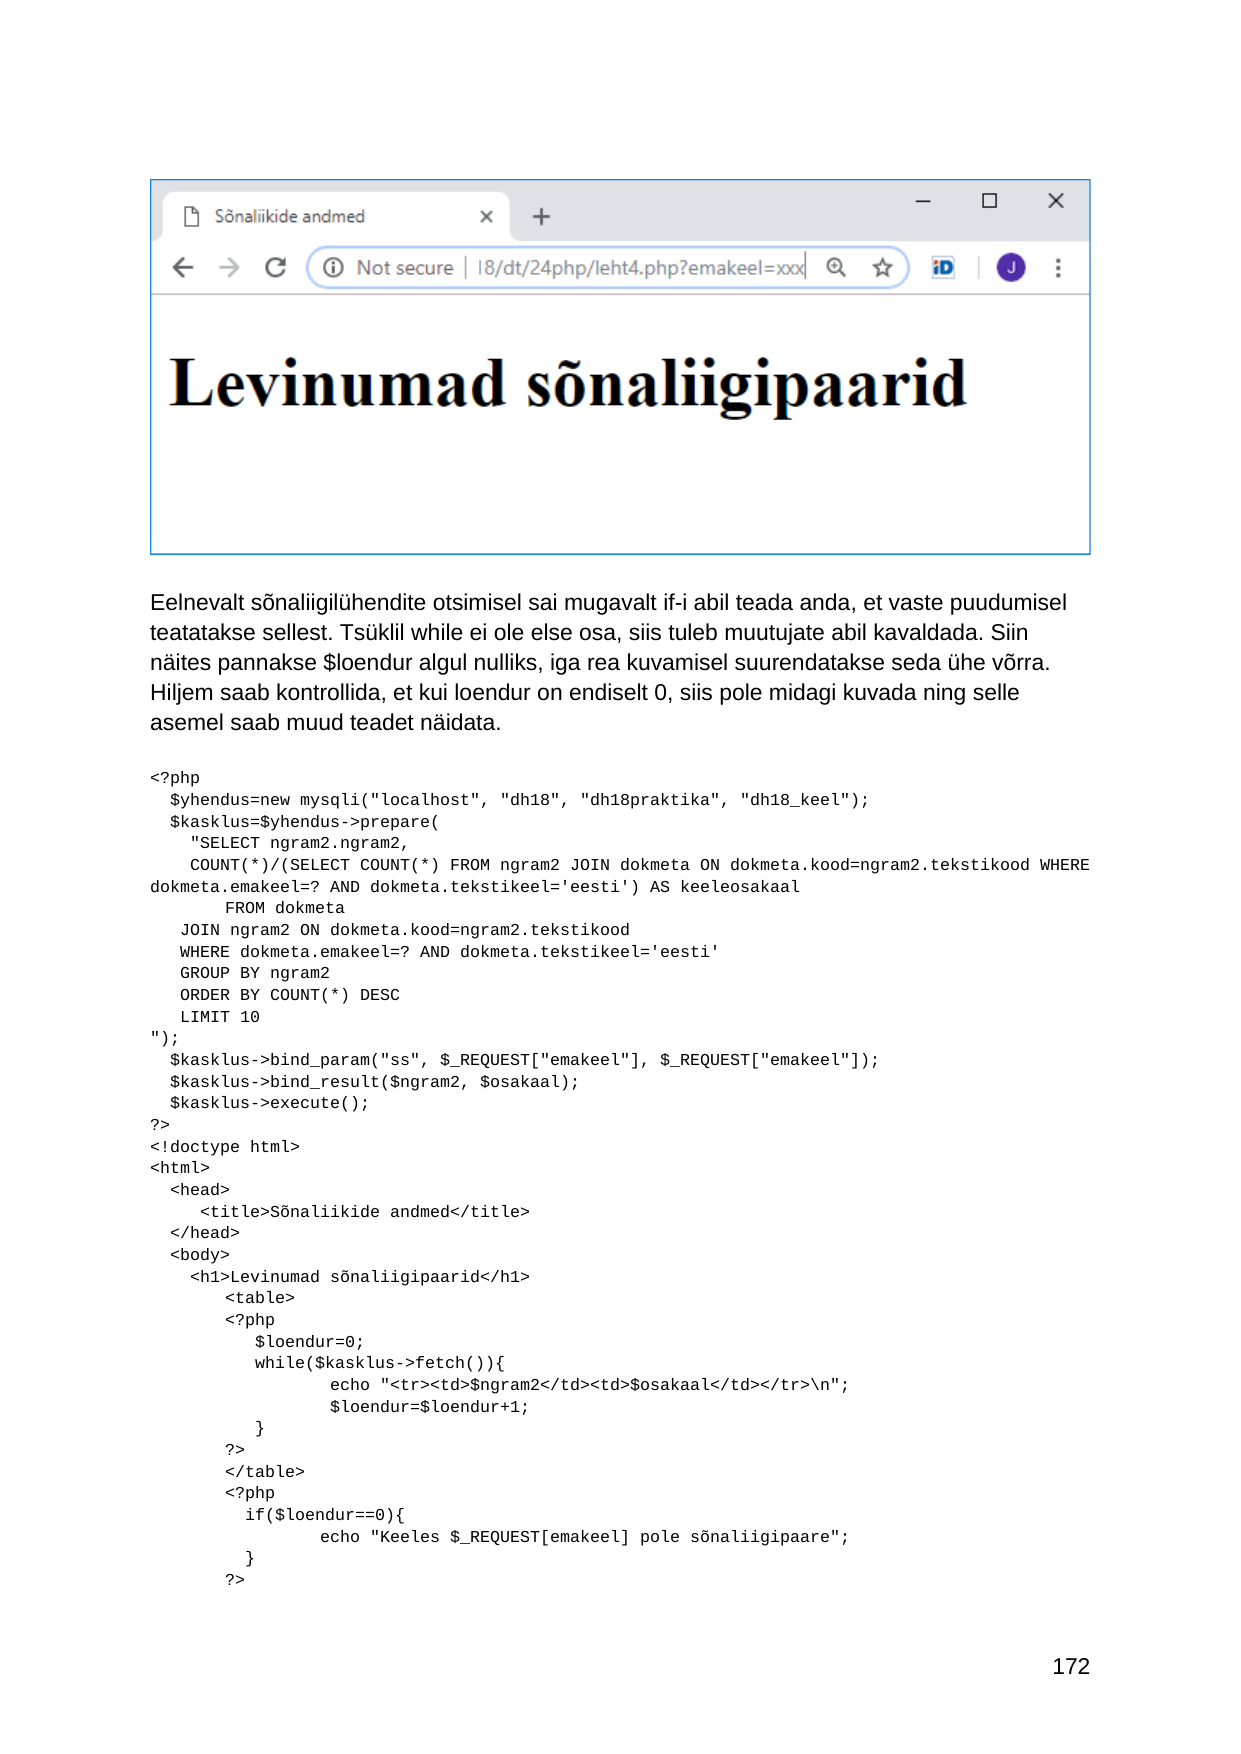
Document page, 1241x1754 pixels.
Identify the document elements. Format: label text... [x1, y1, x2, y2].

text WHERE dokmeta.emakeel=? AND dokmeta.tekstikeel='eesti' [150, 943, 1090, 962]
text </table> [150, 1463, 1090, 1482]
text "SELECT ngram2.ngram2, [150, 835, 1090, 854]
text <body> [150, 1246, 1090, 1265]
picture [150, 179, 1091, 555]
text Eelnevalt sõnaliigilühendite otsimisel sai mugavalt if-i abil teada anda, et vaste puudumisel teatatakse sellest. Tsüklil while ei ole else osa, siis tuleb muutujate abil kavaldada. Siin näites pannakse $loendur algul nulliks, iga rea kuvamisel suurendatakse seda ühe võrra. Hiljem saab kontrollida, et kui loendur on endiselt 0, siis pole midagi kuvada ning selle asemel saab muud teadet näidata. [150, 588, 1090, 736]
text ?> [150, 1571, 1090, 1590]
text } [150, 1550, 1090, 1569]
text echo "<tr><td>$ngram2</td><td>$osakaal</td></tr>\n"; [150, 1376, 1090, 1395]
text $loendur=$loendur+1; [150, 1398, 1090, 1417]
text } [150, 1420, 1090, 1439]
text $yhendus=new mysqli("localhost", "dh18", "dh18praktika", "dh18_keel"); [150, 791, 1090, 810]
text COUNT(*)/(SELECT COUNT(*) FROM ngram2 JOIN dokmeta ON dokmeta.kood=ngram2.tekstikood WHERE dokmeta.emakeel=? AND dokmeta.tekstikeel='eesti') AS keeleosakaal [150, 856, 1090, 897]
text <table> [150, 1290, 1090, 1309]
text <!doctype html> [150, 1138, 1090, 1157]
text <?php [150, 770, 1090, 789]
text $kasklus->bind_param("ss", $_REQUEST["emakeel"], $_REQUEST["emakeel"]); [150, 1051, 1090, 1070]
text echo "Keeles $_REQUEST[emakeel] pole sõnaliigipaare"; [150, 1528, 1090, 1547]
text <head> [150, 1181, 1090, 1200]
text GROUP BY ngram2 [150, 965, 1090, 984]
text <h1>Levinumad sõnaliigipaarid</h1> [150, 1268, 1090, 1287]
text <html> [150, 1160, 1090, 1179]
text <?php [150, 1485, 1090, 1504]
text </head> [150, 1225, 1090, 1244]
text $kasklus->execute(); [150, 1095, 1090, 1114]
text ?> [150, 1116, 1090, 1135]
text $loendur=0; [150, 1333, 1090, 1352]
text ORDER BY COUNT(*) DESC [150, 986, 1090, 1005]
text <title>Sõnaliikide andmed</title> [150, 1203, 1090, 1222]
text $kasklus=$yhendus->prepare( [150, 813, 1090, 832]
text while($kasklus->fetch()){ [150, 1355, 1090, 1374]
text $kasklus->bind_result($ngram2, $osakaal); [150, 1073, 1090, 1092]
text "); [150, 1030, 1090, 1049]
text <?php [150, 1311, 1090, 1330]
text FROM dokmeta [150, 900, 1090, 919]
text ?> [150, 1441, 1090, 1460]
text LIMIT 10 [150, 1008, 1090, 1027]
text if($loendur==0){ [150, 1506, 1090, 1525]
text JOIN ngram2 ON dokmeta.kood=ngram2.tekstikood [150, 921, 1090, 940]
